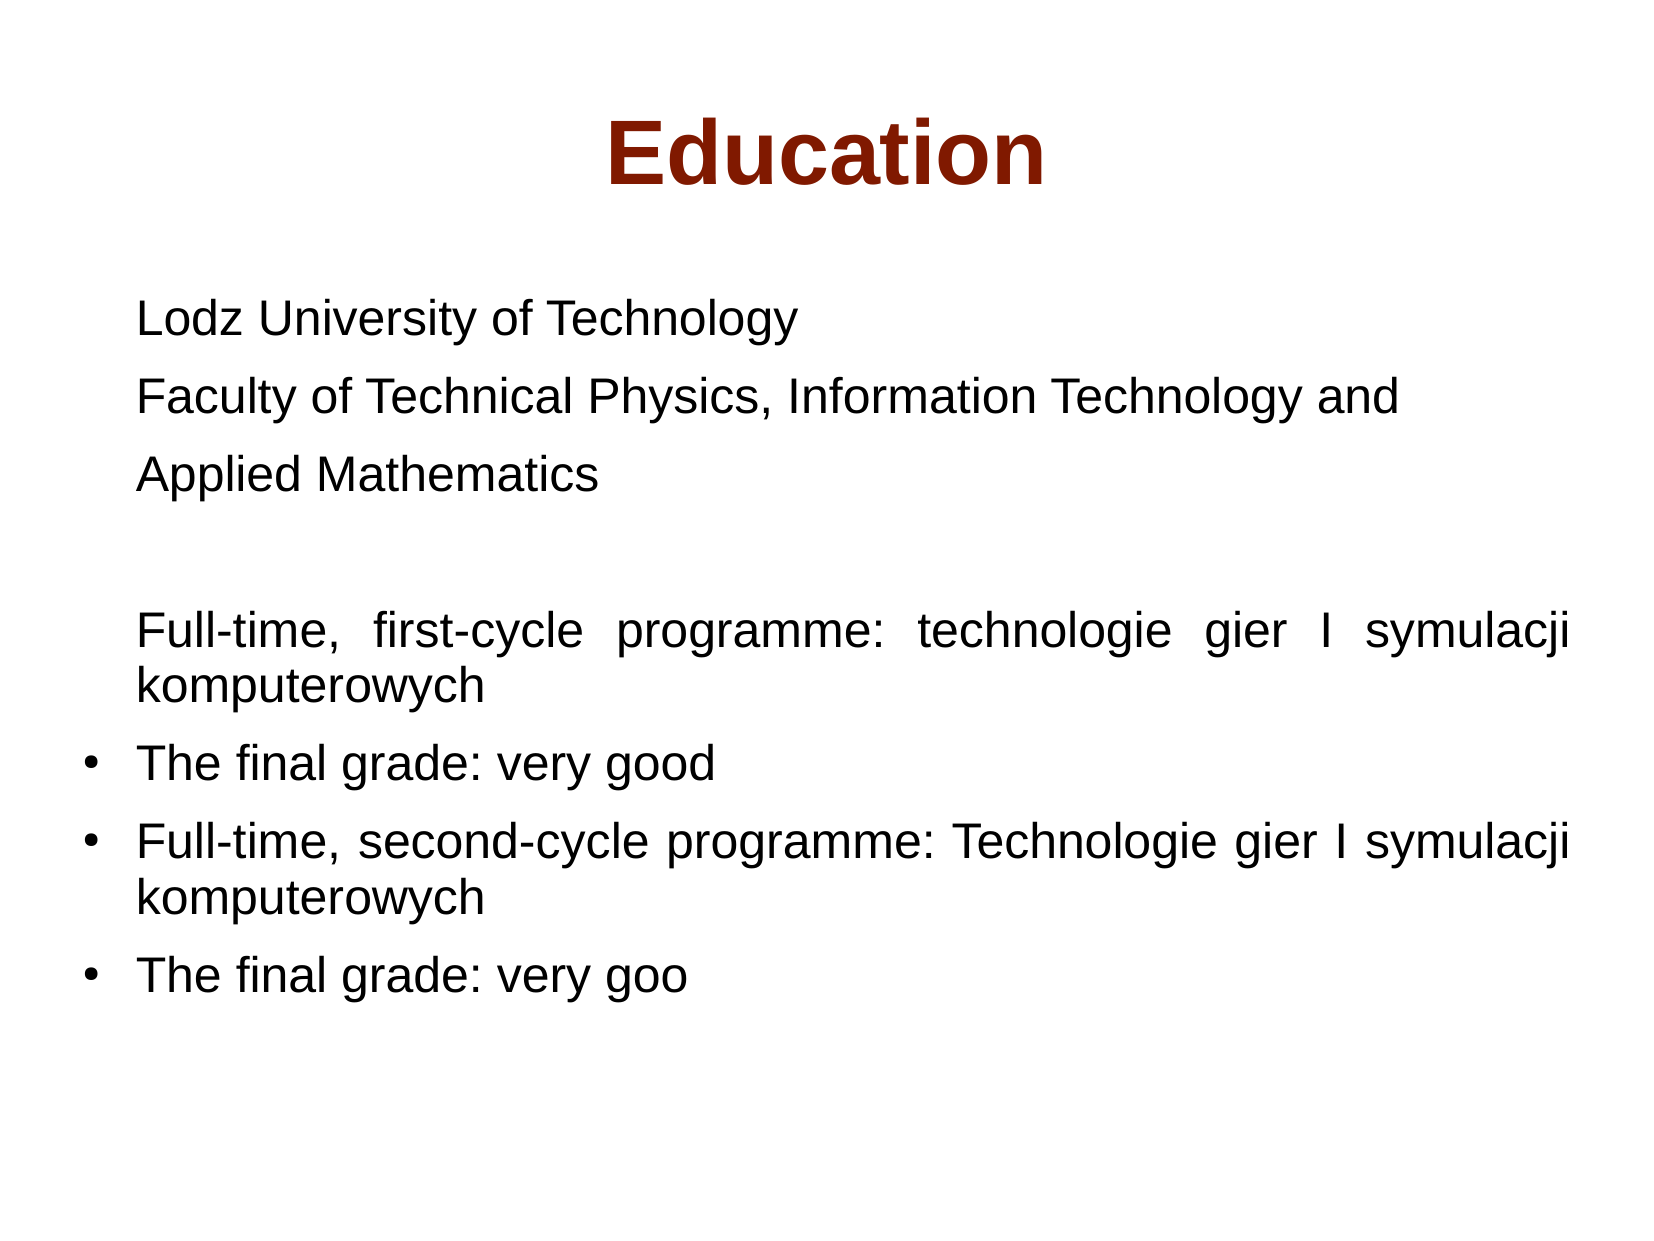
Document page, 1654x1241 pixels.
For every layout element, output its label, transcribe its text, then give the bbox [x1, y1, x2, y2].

list Lodz University of Technology Faculty of Technical Physics, Information Technology and Applied Mathematics Full-time, first-cycle programme: technologie gier I symulacji komputerowych The final grade: very good Full-time, second-cycle programme: Technologie gier I symulacji komputerowych The final grade: very goo [82, 290, 1571, 1010]
title Education [82, 49, 1571, 257]
